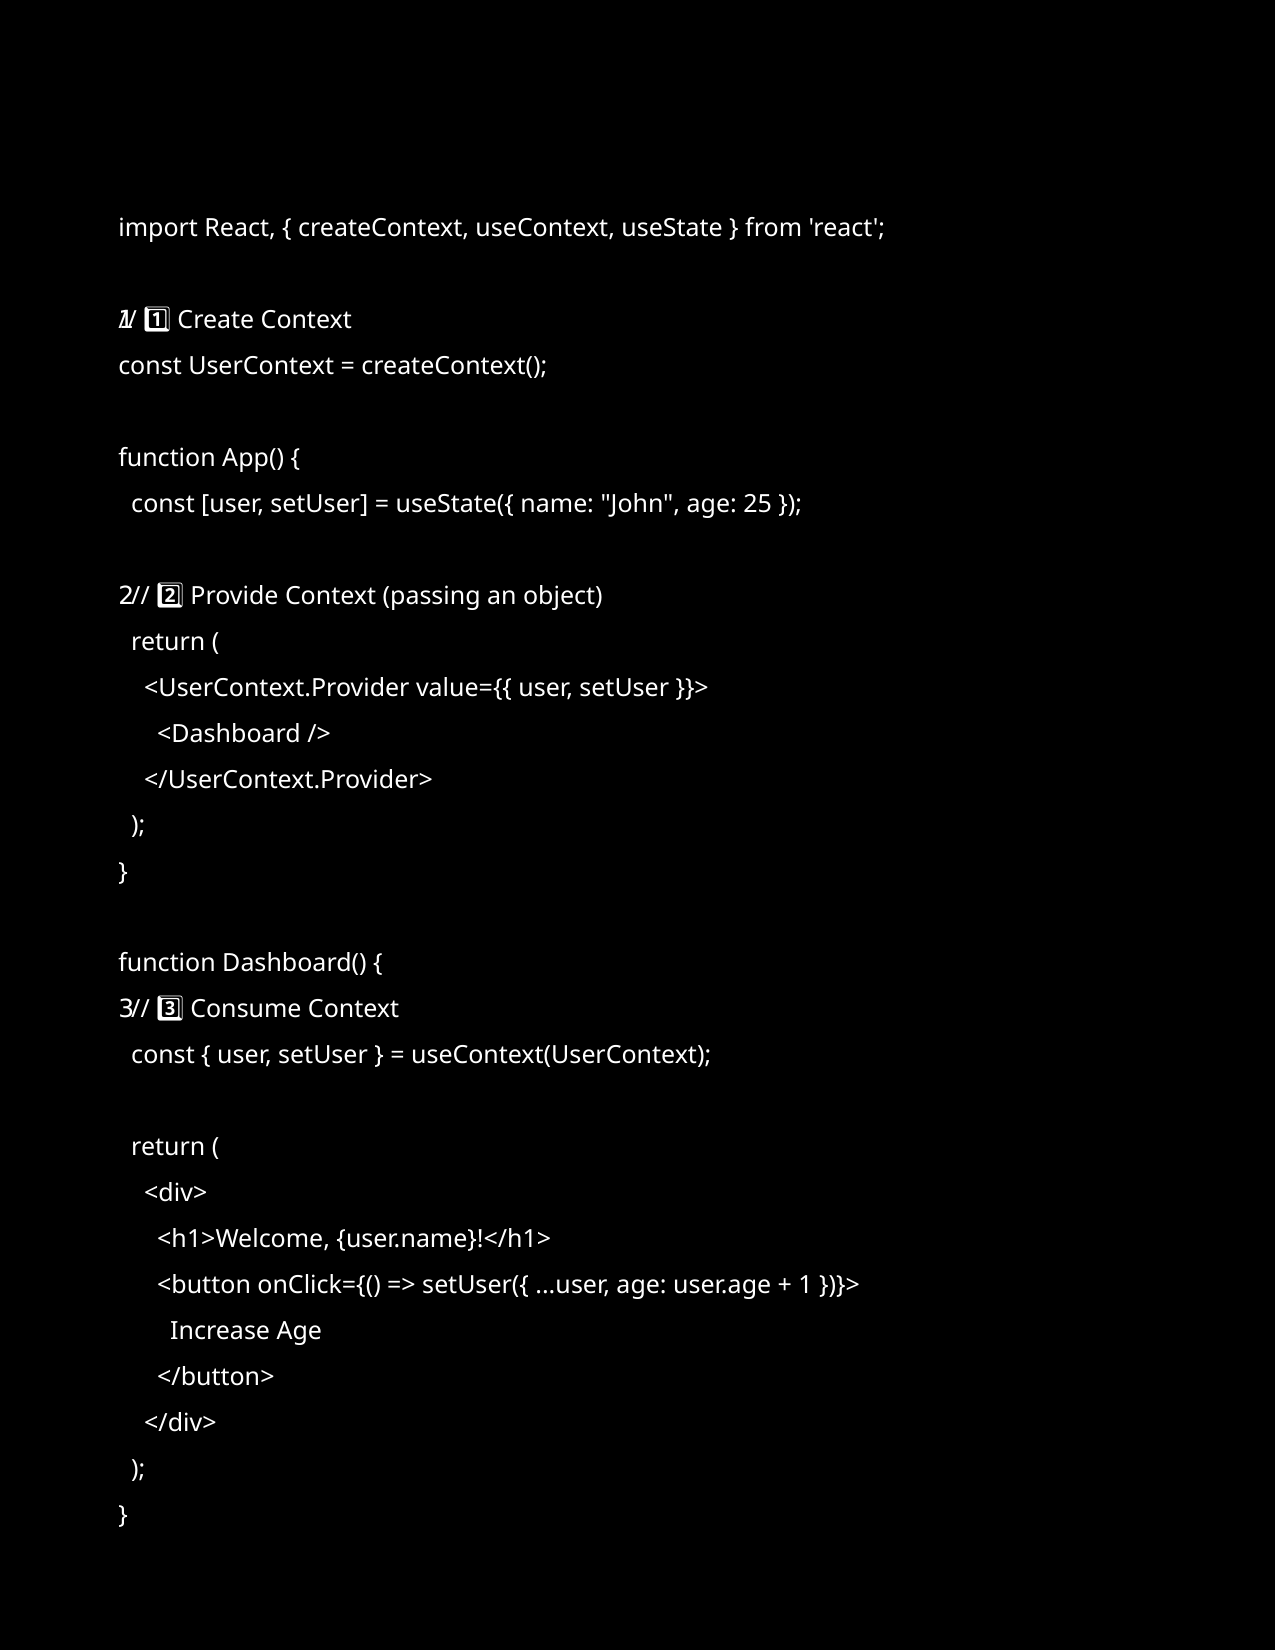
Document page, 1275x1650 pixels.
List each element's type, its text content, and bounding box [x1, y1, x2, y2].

text </button> [118, 1358, 1157, 1392]
text function App() { [118, 440, 1157, 474]
text function Dashboard() { [118, 945, 1157, 979]
text <button onClick={() => setUser({ ...user, age: user.age + 1 })}> [118, 1267, 1157, 1301]
text </div> [118, 1404, 1157, 1438]
text <h1>Welcome, {user.name}!</h1> [118, 1221, 1157, 1255]
text const UserContext = createContext(); [118, 348, 1157, 382]
text return ( [118, 623, 1157, 657]
text } [118, 853, 1157, 887]
text Increase Age [118, 1312, 1157, 1347]
text <Dashboard /> [118, 715, 1157, 749]
text <UserContext.Provider value={{ user, setUser }}> [118, 669, 1157, 703]
text // 3️⃣ Consume Context [118, 991, 1157, 1025]
text const [user, setUser] = useState({ name: "John", age: 25 }); [118, 486, 1157, 520]
text return ( [118, 1129, 1157, 1163]
text // 1️⃣ Create Context [118, 302, 1157, 336]
text ); [118, 807, 1157, 841]
text import React, { createContext, useContext, useState } from 'react'; [118, 210, 1157, 244]
text } [118, 1496, 1157, 1530]
text ); [118, 1450, 1157, 1484]
text // 2️⃣ Provide Context (passing an object) [118, 577, 1157, 612]
text </UserContext.Provider> [118, 761, 1157, 795]
text const { user, setUser } = useContext(UserContext); [118, 1037, 1157, 1071]
text <div> [118, 1175, 1157, 1209]
